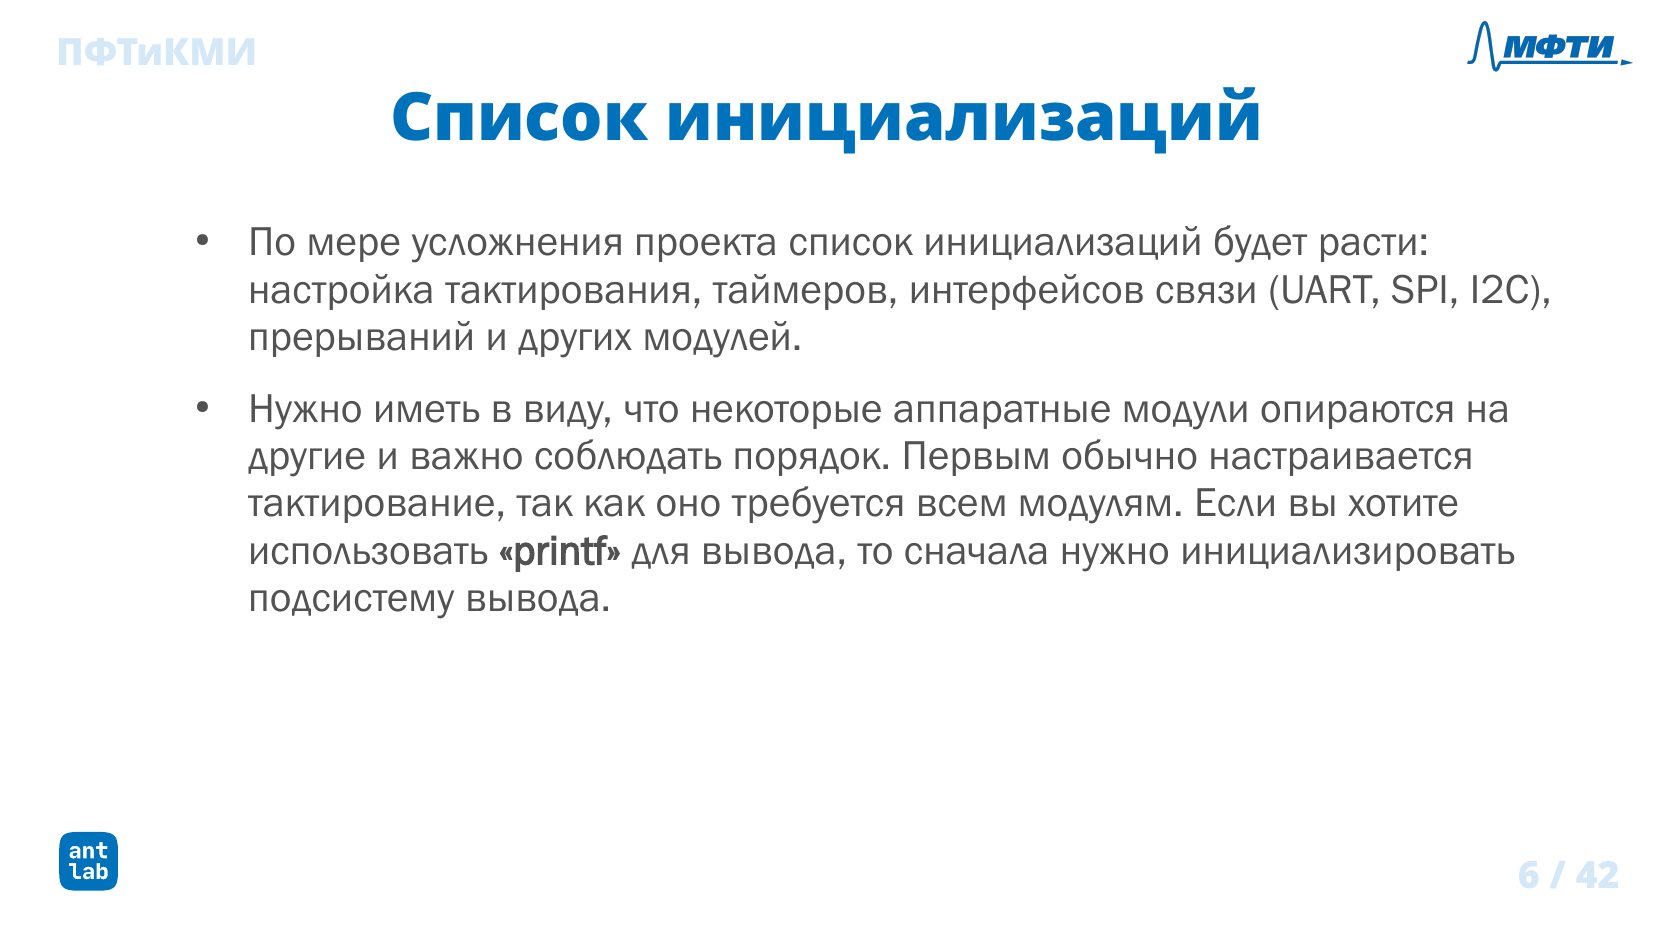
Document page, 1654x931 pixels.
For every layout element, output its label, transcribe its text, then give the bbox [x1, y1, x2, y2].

list По мере усложнения проекта список инициализаций будет расти: настройка тактирования, таймеров, интерфейсов связи (UART, SPI, I2C), прерываний и других модулей. Нужно иметь в виду, что некоторые аппаратные модули опираются на другие и важно соблюдать порядок. Первым обычно настраивается тактирование, так как оно требуется всем модулям. Если вы хотите использовать «printf» для вывода, то сначала нужно инициализировать подсистему вывода. [177, 217, 1571, 758]
picture [1446, 0, 1654, 93]
title Список инициализаций [82, 20, 1571, 209]
